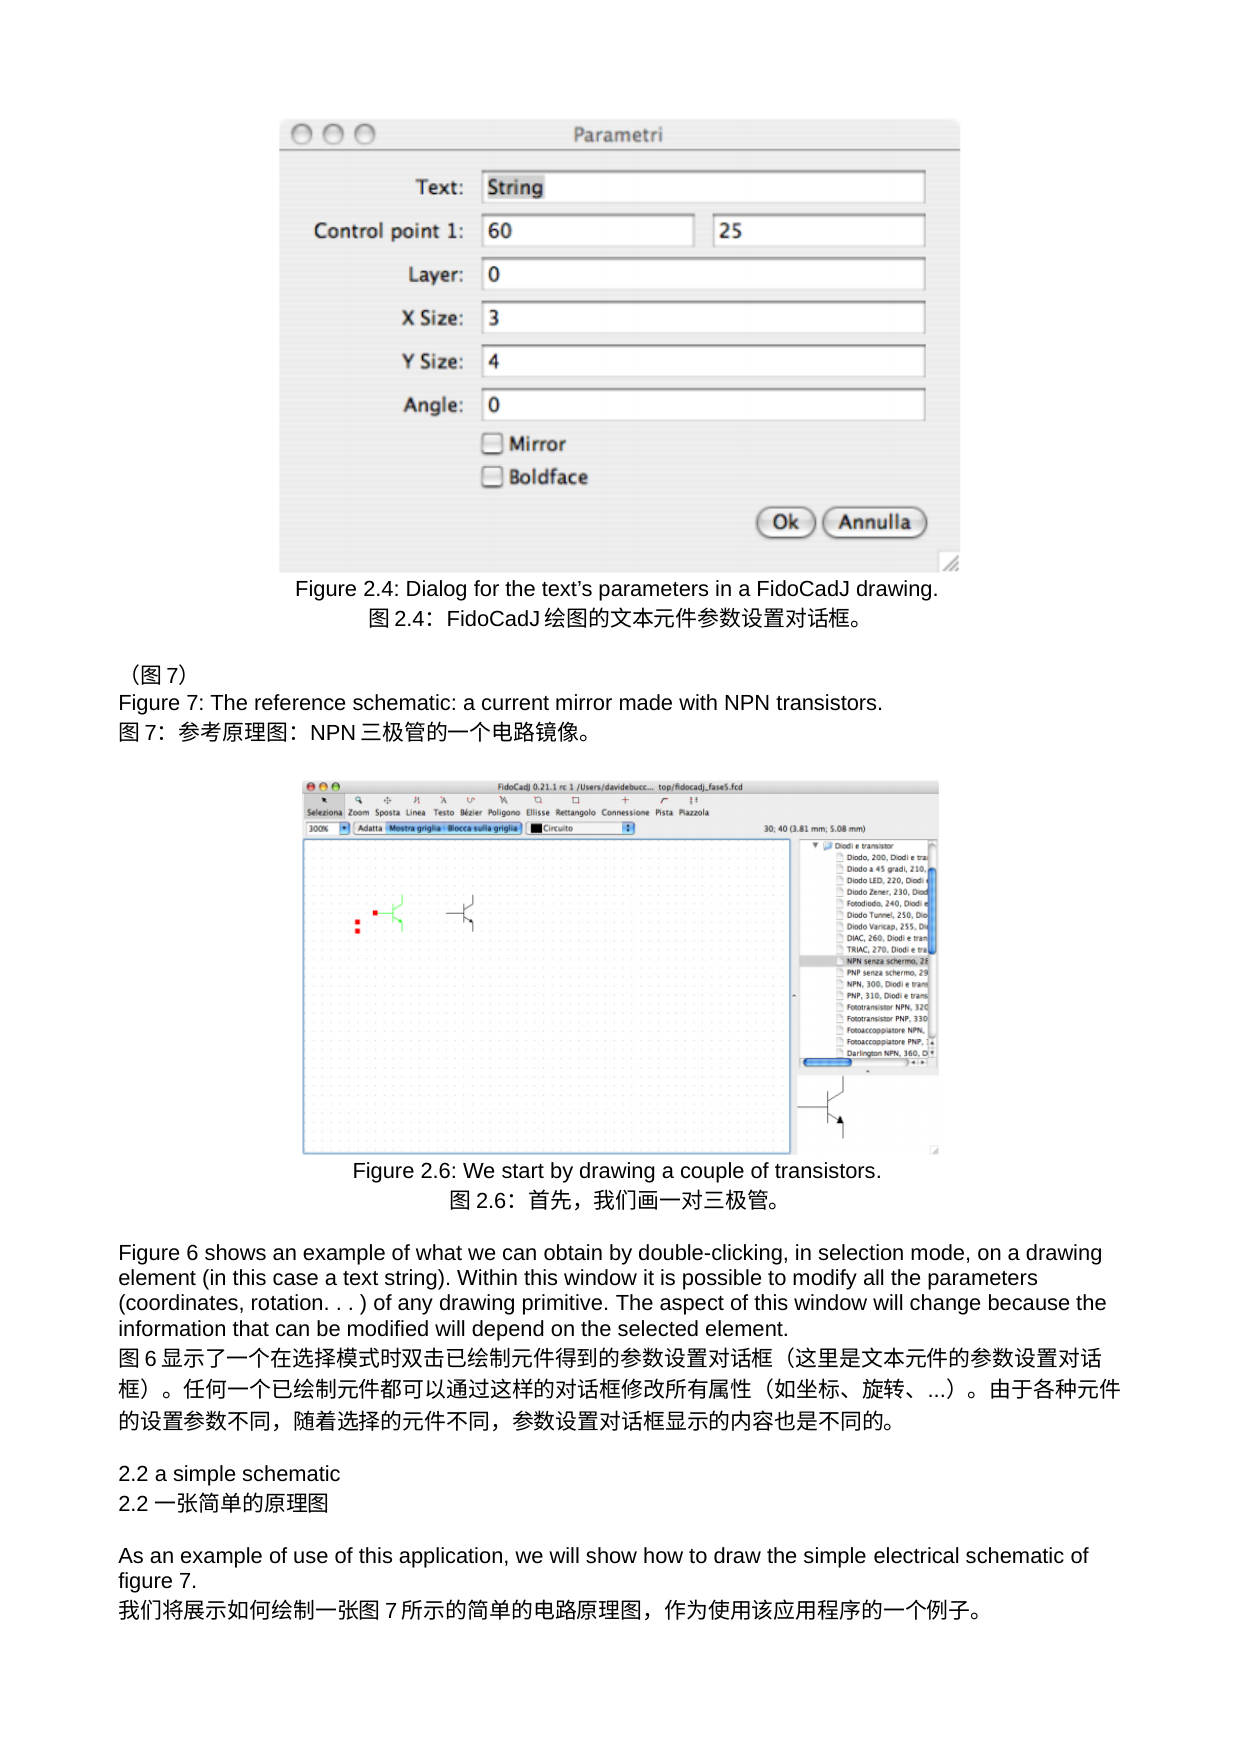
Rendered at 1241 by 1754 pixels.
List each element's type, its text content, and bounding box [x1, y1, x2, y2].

subtitle Figure 2.6: We start by drawing a couple of transistors. [118, 1158, 1122, 1183]
subtitle 图2.6：首先，我们画一对三极管。 [118, 1183, 1122, 1215]
subtitle 2.2 a simple schematic [118, 1461, 1122, 1486]
picture [278, 118, 962, 576]
subtitle 2.2 一张简单的原理图 [118, 1486, 1122, 1518]
subtitle Figure 7: The reference schematic: a current mirror made with NPN transistors. [118, 690, 1122, 715]
subtitle 图7：参考原理图：NPN三极管的一个电路镜像。 [118, 715, 1122, 747]
subtitle 图2.4：FidoCadJ绘图的文本元件参数设置对话框。 [118, 601, 1122, 633]
picture [298, 777, 942, 1158]
subtitle As an example of use of this application, we will show how to draw the simple electrical schematic of figure 7. [118, 1543, 1122, 1593]
subtitle （图7） [118, 658, 1122, 690]
subtitle 图6显示了一个在选择模式时双击已绘制元件得到的参数设置对话框（这里是文本元件的参数设置对话框）。任何一个已绘制元件都可以通过这样的对话框修改所有属性（如坐标、旋转、...）。由于各种元件的设置参数不同，随着选择的元件不同，参数设置对话框显示的内容也是不同的。 [118, 1341, 1122, 1436]
subtitle 我们将展示如何绘制一张图7所示的简单的电路原理图，作为使用该应用程序的一个例子。 [118, 1593, 1122, 1625]
subtitle Figure 2.4: Dialog for the text’s parameters in a FidoCadJ drawing. [118, 576, 1122, 601]
subtitle Figure 6 shows an example of what we can obtain by double-clicking, in selection mode, on a drawing element (in this case a text string). Within this window it is possible to modify all the parameters (coordinates, rotation. . . ) of any drawing primitive. The aspect of this window will change because the information that can be modified will depend on the selected element. [118, 1240, 1122, 1341]
